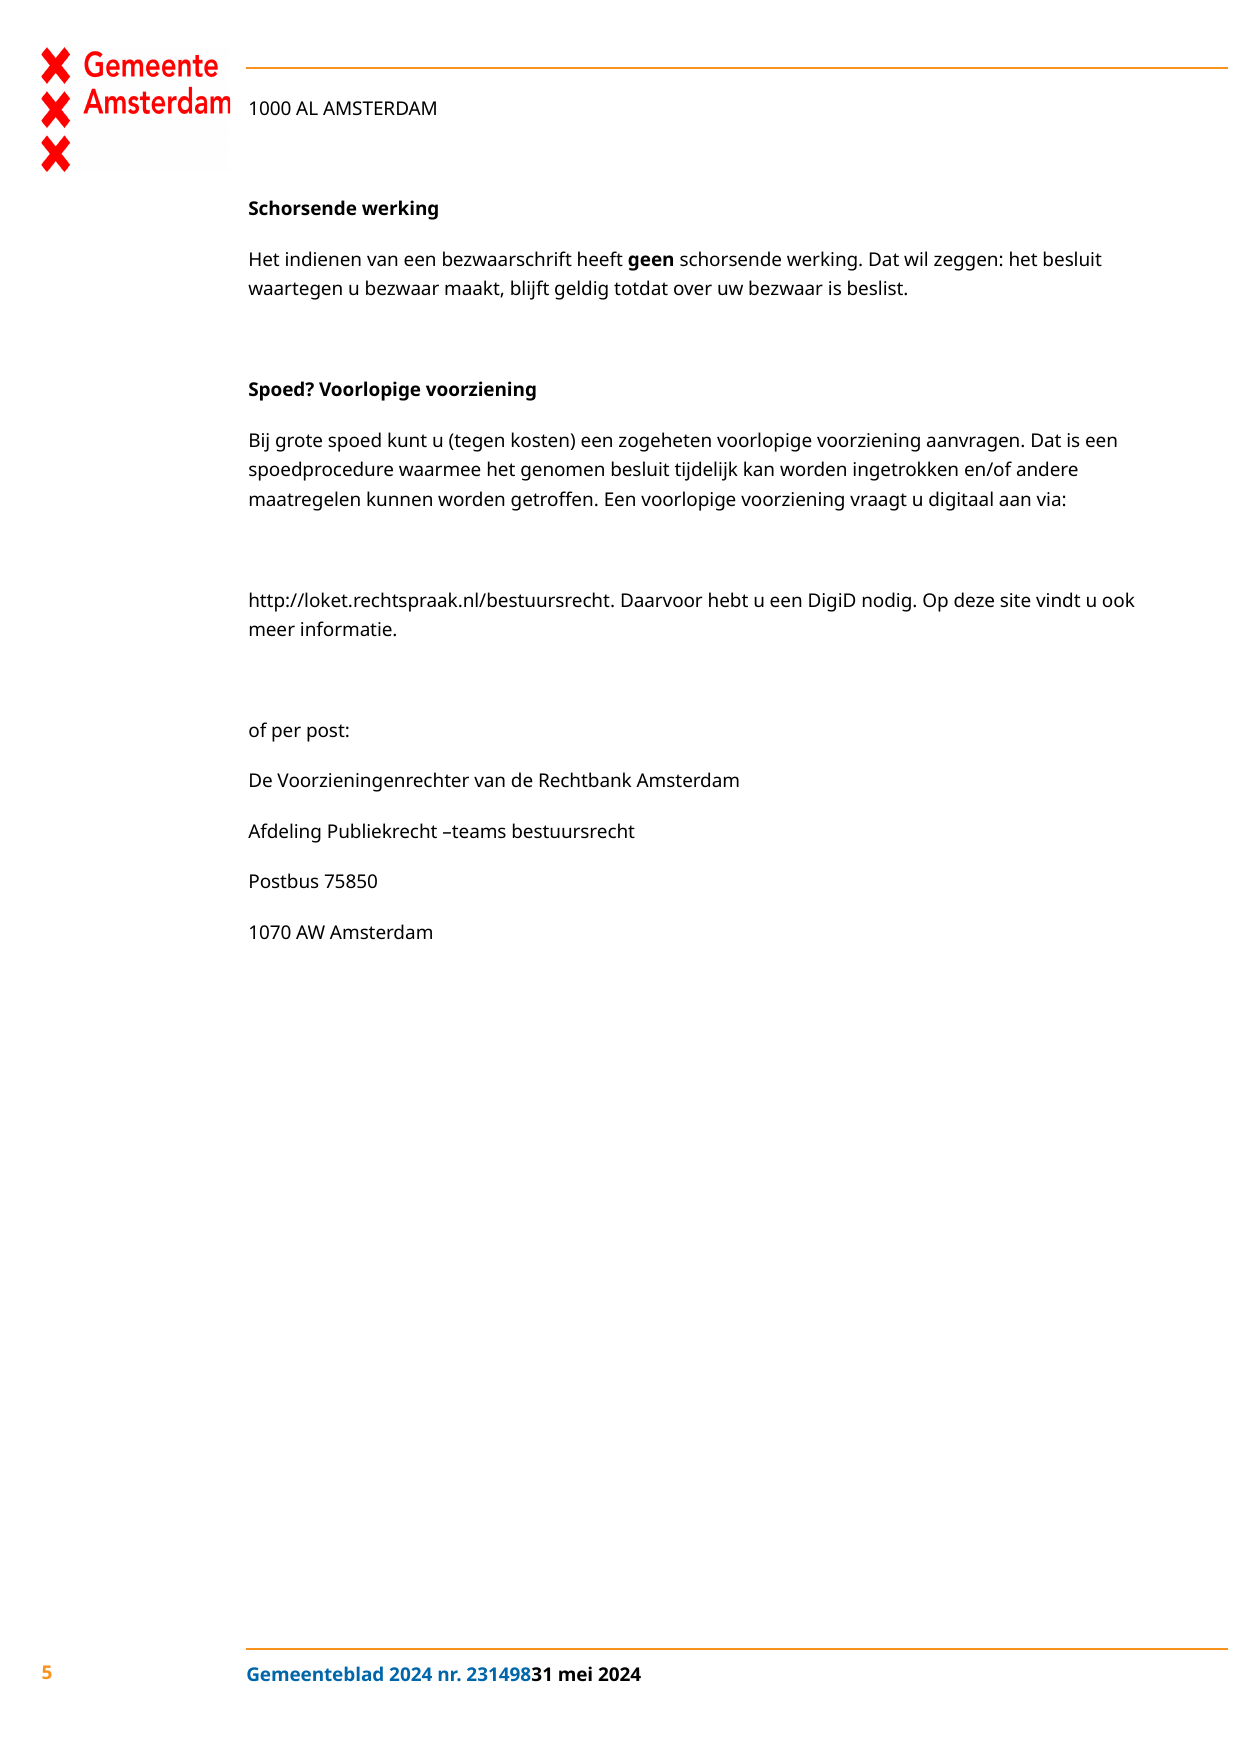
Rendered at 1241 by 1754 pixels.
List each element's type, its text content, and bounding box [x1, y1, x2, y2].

text Het indienen van een bezwaarschrift heeft geen schorsende werking. Dat wil zeggen: het besluit waartegen u bezwaar maakt, blijft geldig totdat over uw bezwaar is beslist. [248, 246, 1152, 301]
text De Voorzieningenrechter van de Rechtbank Amsterdam [248, 768, 1152, 793]
text Afdeling Publiekrecht –teams bestuursrecht [248, 818, 1152, 844]
text 1070 AW Amsterdam [248, 919, 1152, 945]
picture [41, 47, 231, 172]
text 1000 AL AMSTERDAM [248, 95, 1152, 121]
text Bij grote spoed kunt u (tegen kosten) een zogeheten voorlopige voorziening aanvragen. Dat is een spoedprocedure waarmee het genomen besluit tijdelijk kan worden ingetrokken en/of andere maatregelen kunnen worden getroffen. Een voorlopige voorziening vraagt u digitaal aan via: [248, 427, 1152, 512]
text http://loket.rechtspraak.nl/bestuursrecht. Daarvoor hebt u een DigiD nodig. Op deze site vindt u ook meer informatie. [248, 587, 1152, 642]
text Spoed? Voorlopige voorziening [248, 376, 1152, 402]
text of per post: [248, 717, 1152, 743]
text Postbus 75850 [248, 868, 1152, 894]
text Schorsende werking [248, 196, 1152, 221]
